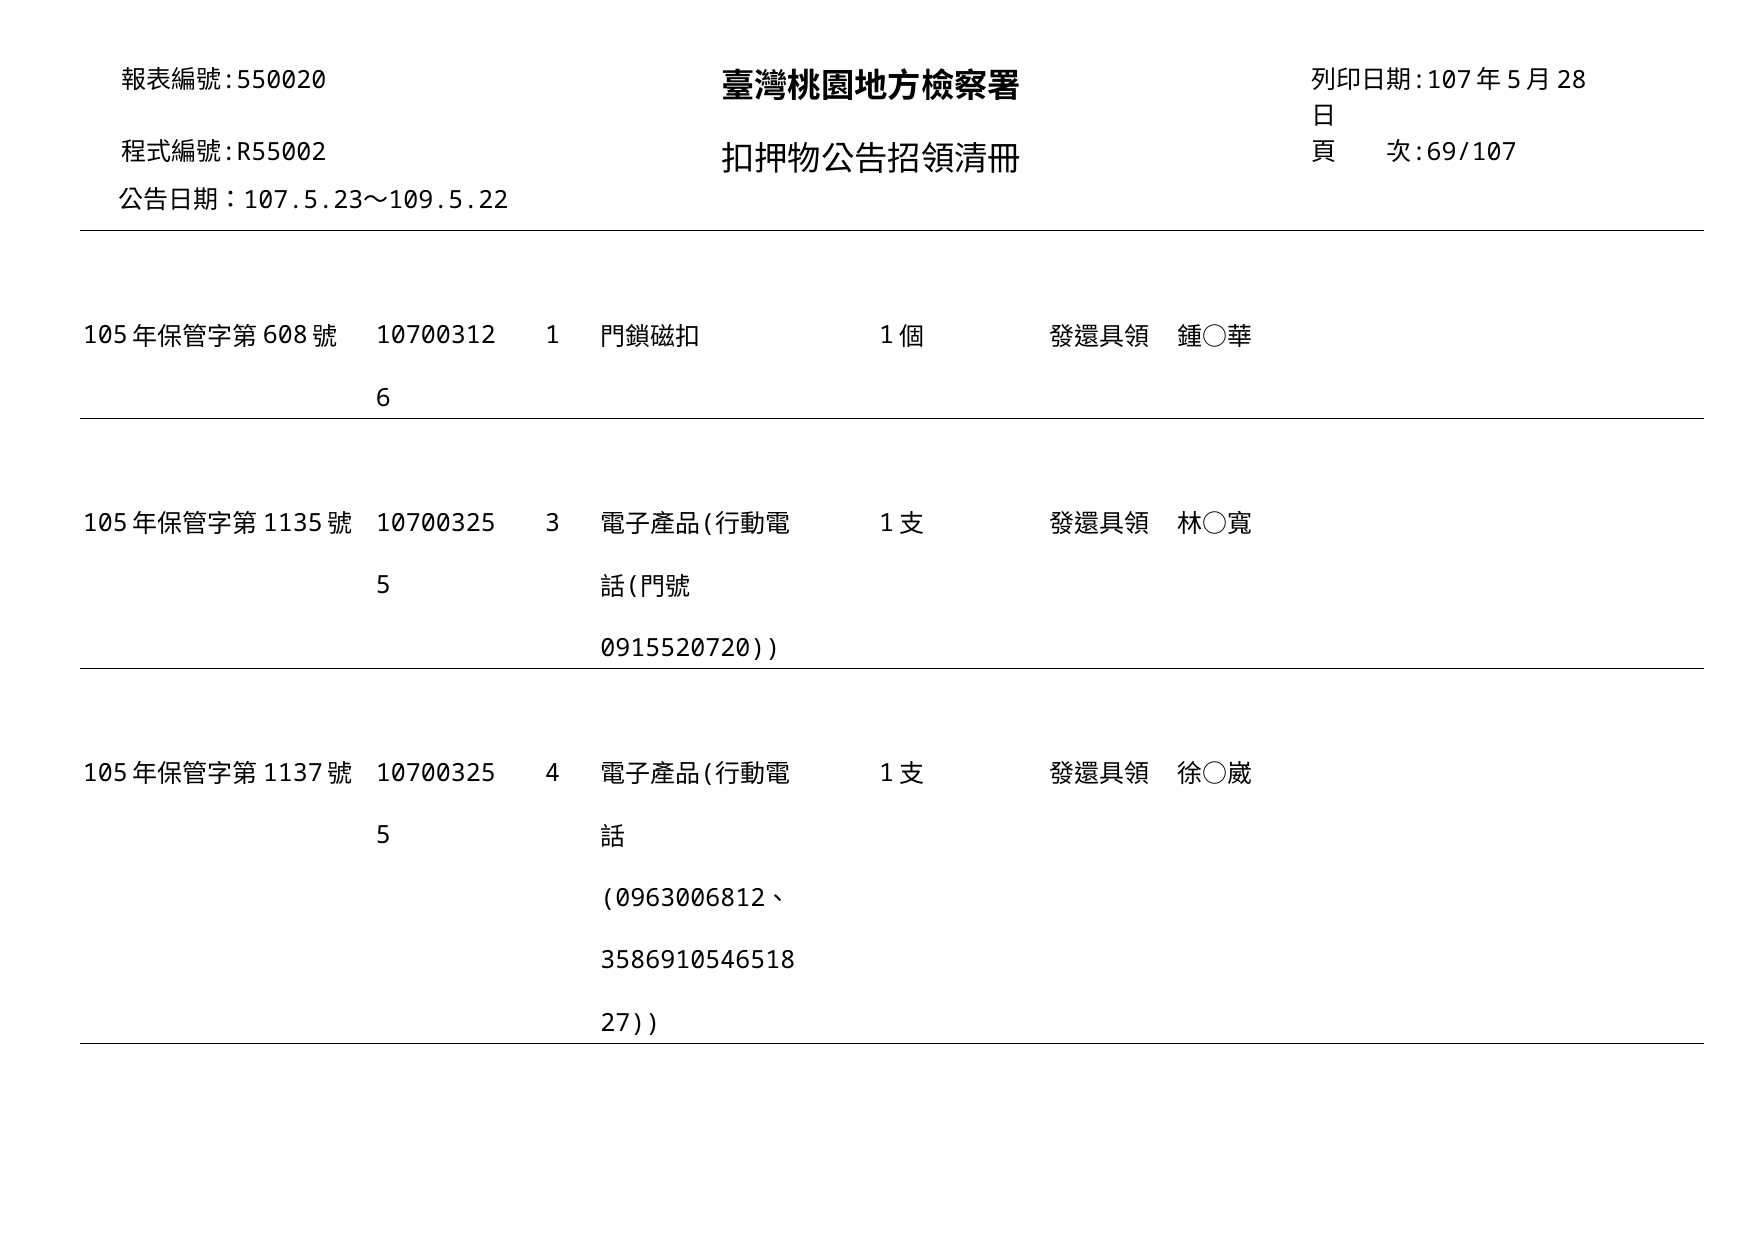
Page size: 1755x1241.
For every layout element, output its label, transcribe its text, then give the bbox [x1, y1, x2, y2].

table_cell [927, 419, 1046, 667]
table_cell 105年保管字第608號 [80, 231, 373, 417]
table_cell 1個 [808, 231, 927, 417]
table_cell 1支 [808, 669, 927, 1042]
table_cell [1575, 231, 1704, 417]
table_cell [1575, 419, 1704, 667]
table_cell [1317, 669, 1575, 1042]
table_cell 107003255 [373, 669, 507, 1042]
table_cell 發還具領 [1046, 231, 1175, 417]
table_cell [1575, 669, 1704, 1042]
table_cell 105年保管字第1137號 [80, 669, 373, 1042]
table_cell 鍾○華 [1175, 231, 1317, 417]
table_cell 電子產品(行動電話(0963006812、358691054651827)) [597, 669, 807, 1042]
table_cell [927, 669, 1046, 1042]
table_cell 3 [507, 419, 597, 667]
table_cell 4 [507, 669, 597, 1042]
table_cell 林○寬 [1175, 419, 1317, 667]
table_cell 1 [507, 231, 597, 417]
table_cell 發還具領 [1046, 419, 1175, 667]
table_cell 發還具領 [1046, 669, 1175, 1042]
table_cell 107003126 [373, 231, 507, 417]
table_cell 徐○崴 [1175, 669, 1317, 1042]
table_cell 門鎖磁扣 [597, 231, 807, 417]
table_cell 107003255 [373, 419, 507, 667]
table_cell 電子產品(行動電話(門號0915520720)) [597, 419, 807, 667]
table_cell 1支 [808, 419, 927, 667]
table_cell [1317, 419, 1575, 667]
table_cell [1317, 231, 1575, 417]
table_cell 105年保管字第1135號 [80, 419, 373, 667]
table_cell [927, 231, 1046, 417]
